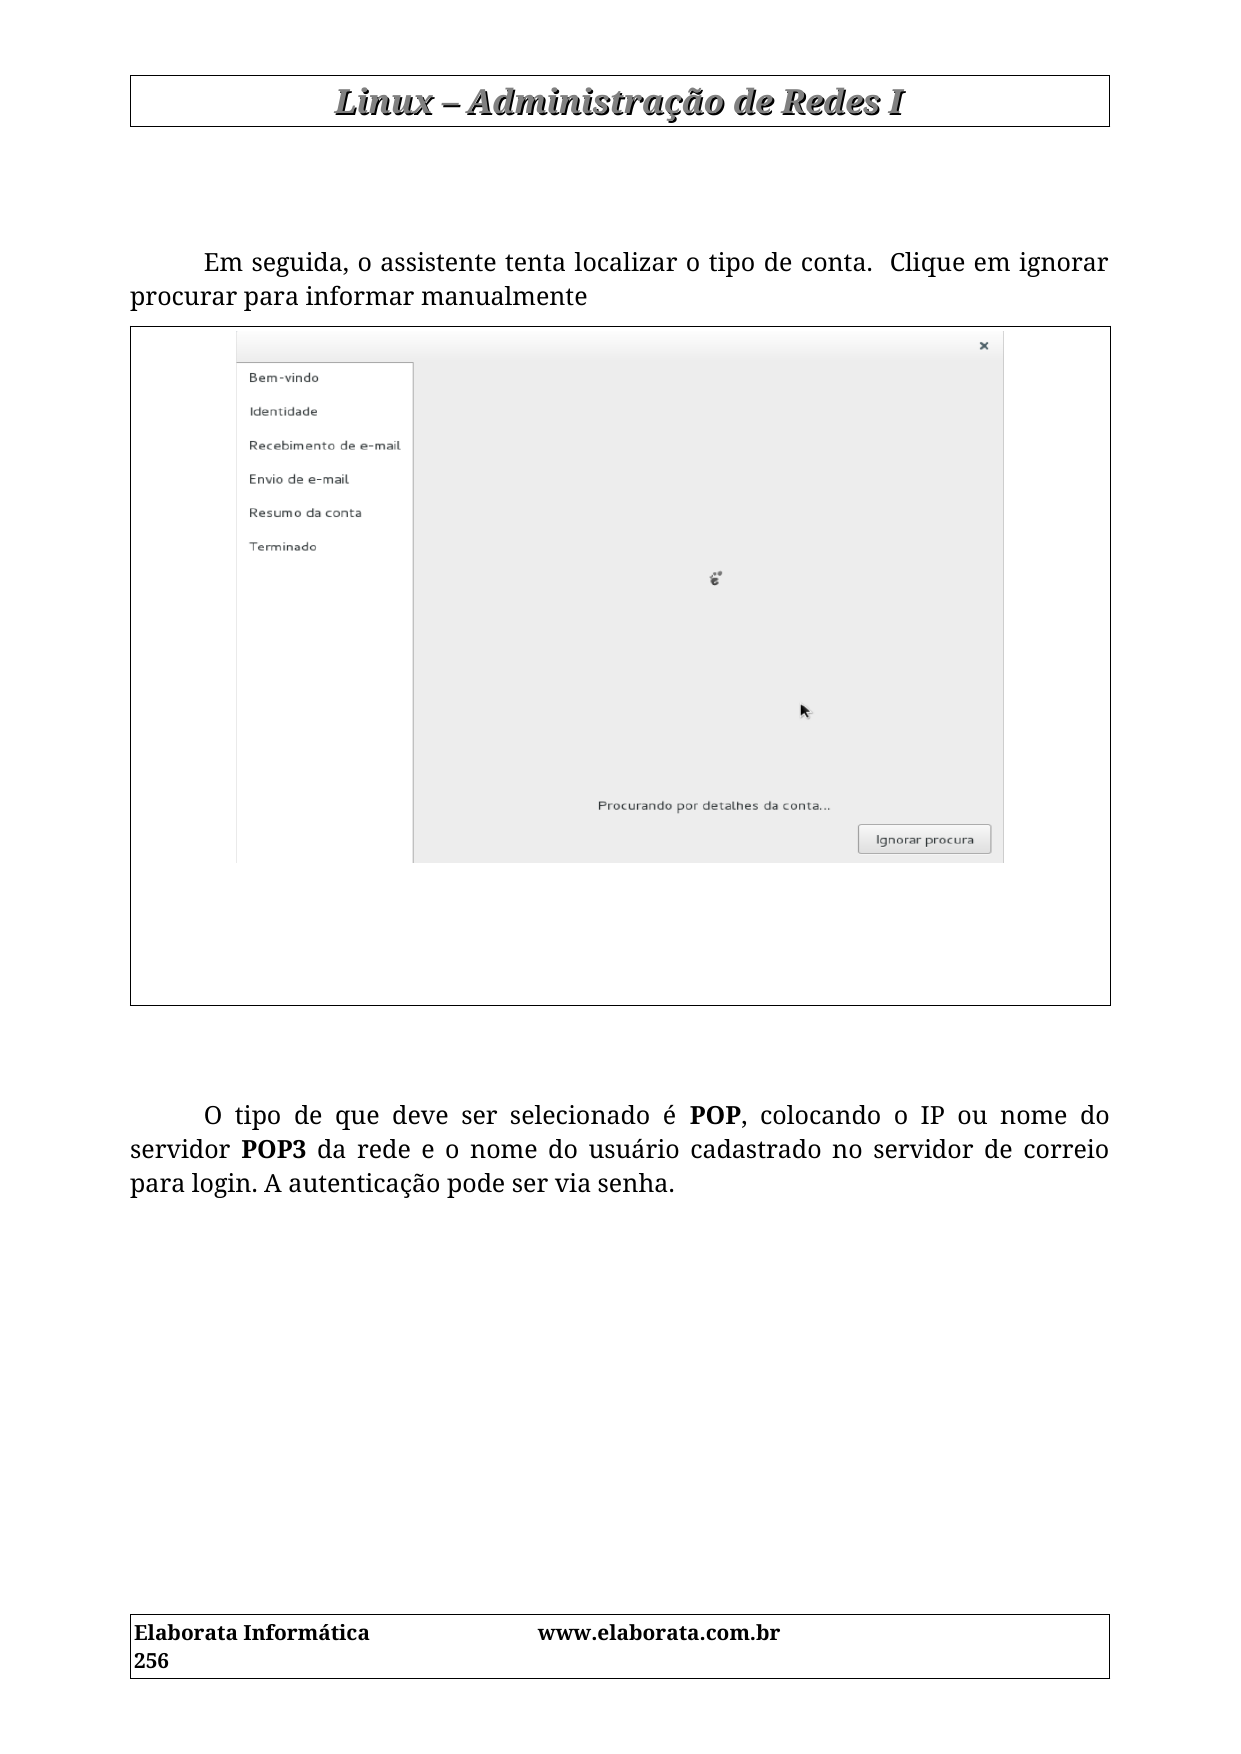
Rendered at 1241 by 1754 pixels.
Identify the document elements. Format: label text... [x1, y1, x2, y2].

text Em seguida, o assistente tenta localizar o tipo de conta. Clique em ignorar procurar para informar manualmente [130, 245, 1110, 313]
text O tipo de que deve ser selecionado é POP, colocando o IP ou nome do servidor POP3 da rede e o nome do usuário cadastrado no servidor de correio para login. A autenticação pode ser via senha. [130, 1098, 1110, 1200]
picture [236, 331, 1004, 863]
table_header [131, 327, 1110, 1005]
